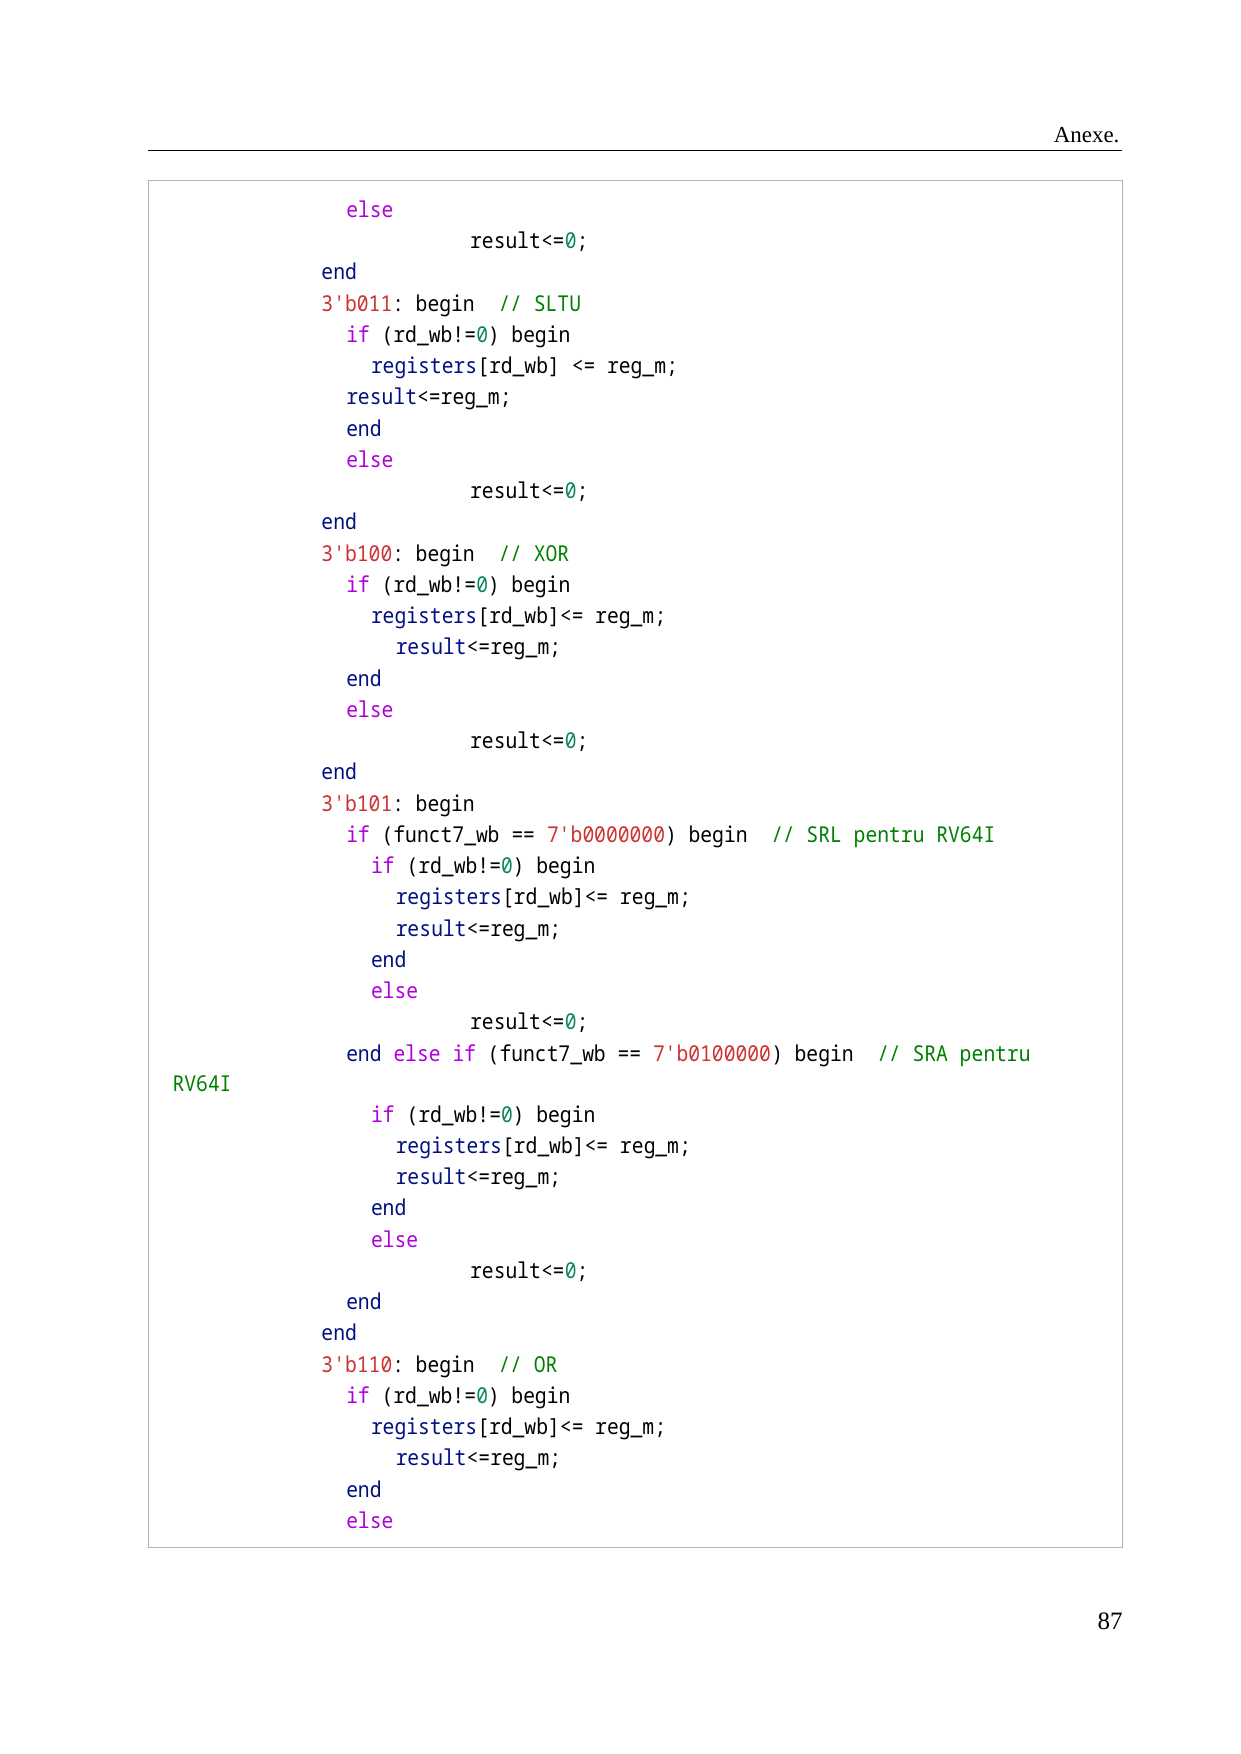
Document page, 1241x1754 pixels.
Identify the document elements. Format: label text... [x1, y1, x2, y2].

text end [149, 930, 1122, 961]
text registers[rd_wb]<= reg_m; [149, 868, 1122, 899]
text result<=reg_m; [149, 899, 1122, 930]
text if (rd_wb!=0) begin [149, 836, 1122, 868]
text else [149, 680, 1122, 711]
text result<=0; [149, 211, 1122, 243]
text result<=reg_m; [149, 1429, 1122, 1460]
text end [149, 399, 1122, 430]
text end [149, 1179, 1122, 1210]
text if (rd_wb!=0) begin [149, 555, 1122, 586]
text else [149, 430, 1122, 461]
text end [149, 1272, 1122, 1304]
text 3'b100: begin // XOR [149, 524, 1122, 555]
text registers[rd_wb] <= reg_m; [149, 336, 1122, 368]
text if (rd_wb!=0) begin [149, 1366, 1122, 1397]
text if (rd_wb!=0) begin [149, 1085, 1122, 1116]
text if (rd_wb!=0) begin [149, 305, 1122, 336]
text else [149, 1491, 1122, 1547]
text result<=0; [149, 461, 1122, 493]
text 3'b101: begin [149, 774, 1122, 805]
text registers[rd_wb]<= reg_m; [149, 1397, 1122, 1429]
text end [149, 649, 1122, 680]
text if (funct7_wb == 7'b0000000) begin // SRL pentru RV64I [149, 805, 1122, 836]
text result<=0; [149, 993, 1122, 1024]
text result<=reg_m; [149, 368, 1122, 399]
text end [149, 1460, 1122, 1491]
text else [149, 961, 1122, 993]
text result<=reg_m; [149, 618, 1122, 649]
text result<=0; [149, 711, 1122, 743]
text else [149, 181, 1122, 211]
text result<=reg_m; [149, 1147, 1122, 1179]
text registers[rd_wb]<= reg_m; [149, 1116, 1122, 1147]
text end [149, 1304, 1122, 1335]
text end else if (funct7_wb == 7'b0100000) begin // SRA pentru RV64I [149, 1024, 1122, 1085]
text result<=0; [149, 1241, 1122, 1272]
text end [149, 743, 1122, 774]
text 3'b110: begin // OR [149, 1335, 1122, 1366]
text end [149, 493, 1122, 524]
text 3'b011: begin // SLTU [149, 274, 1122, 305]
text end [149, 243, 1122, 274]
text registers[rd_wb]<= reg_m; [149, 586, 1122, 618]
text else [149, 1210, 1122, 1241]
